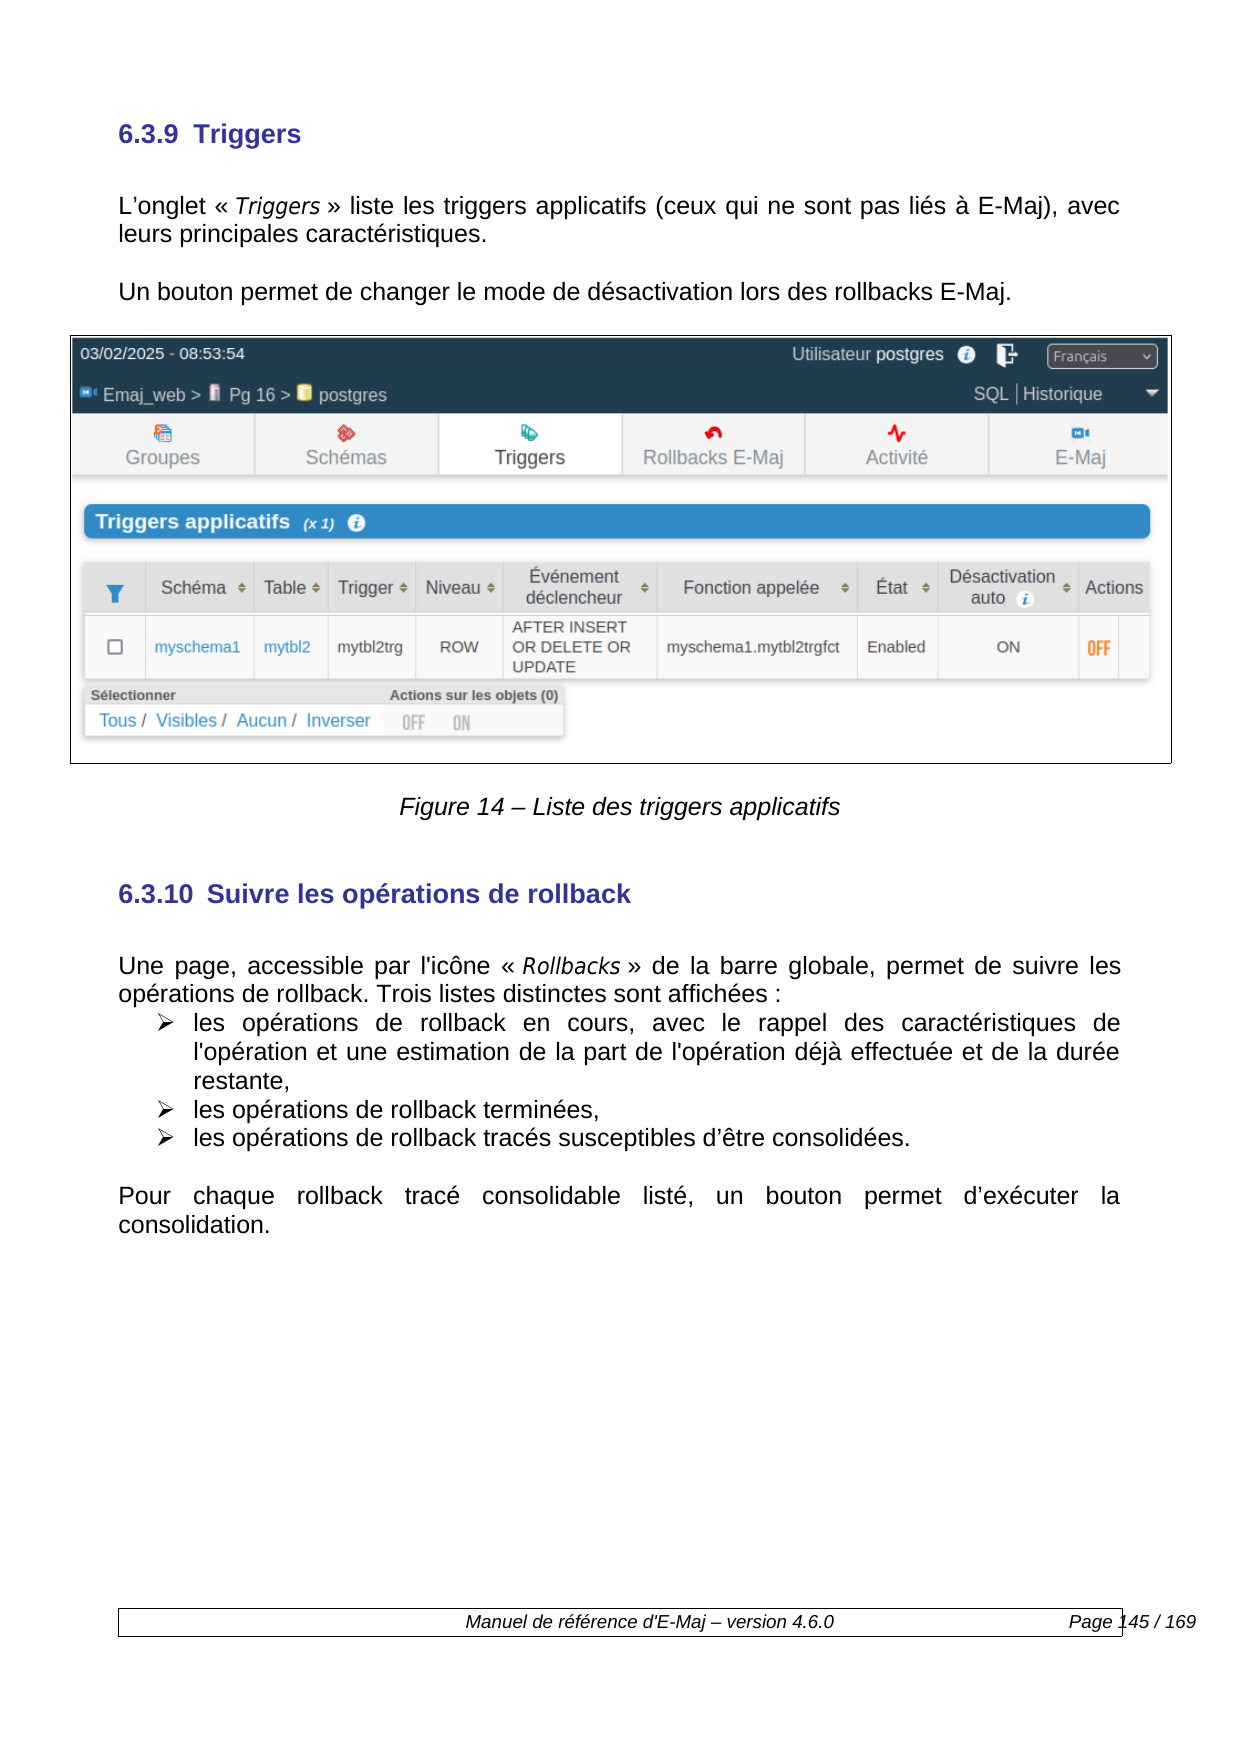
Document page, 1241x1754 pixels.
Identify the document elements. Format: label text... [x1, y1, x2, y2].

text Une page, accessible par l'icône « Rollbacks » de la barre globale, permet de suivre les opérations de rollback. Trois listes distinctes sont affichées : [118, 951, 1122, 1008]
text Un bouton permet de changer le mode de désactivation lors des rollbacks E-Maj. [118, 277, 1122, 306]
subtitle Suivre les opérations de rollback [118, 878, 1122, 909]
text Pour chaque rollback tracé consolidable listé, un bouton permet d’exécuter la consolidation. [118, 1181, 1122, 1238]
list les opérations de rollback tracés susceptibles d’être consolidées. [156, 1123, 1122, 1152]
text Figure 14 – Liste des triggers applicatifs [118, 792, 1122, 821]
text L’onglet « Triggers » liste les triggers applicatifs (ceux qui ne sont pas liés à E-Maj), avec leurs principales caractéristiques. [118, 191, 1122, 248]
list les opérations de rollback en cours, avec le rappel des caractéristiques de l'opération et une estimation de la part de l'opération déjà effectuée et de la durée restante, [156, 1008, 1122, 1094]
subtitle Triggers [118, 118, 1122, 149]
list les opérations de rollback terminées, [156, 1094, 1122, 1123]
picture [72, 337, 1168, 761]
